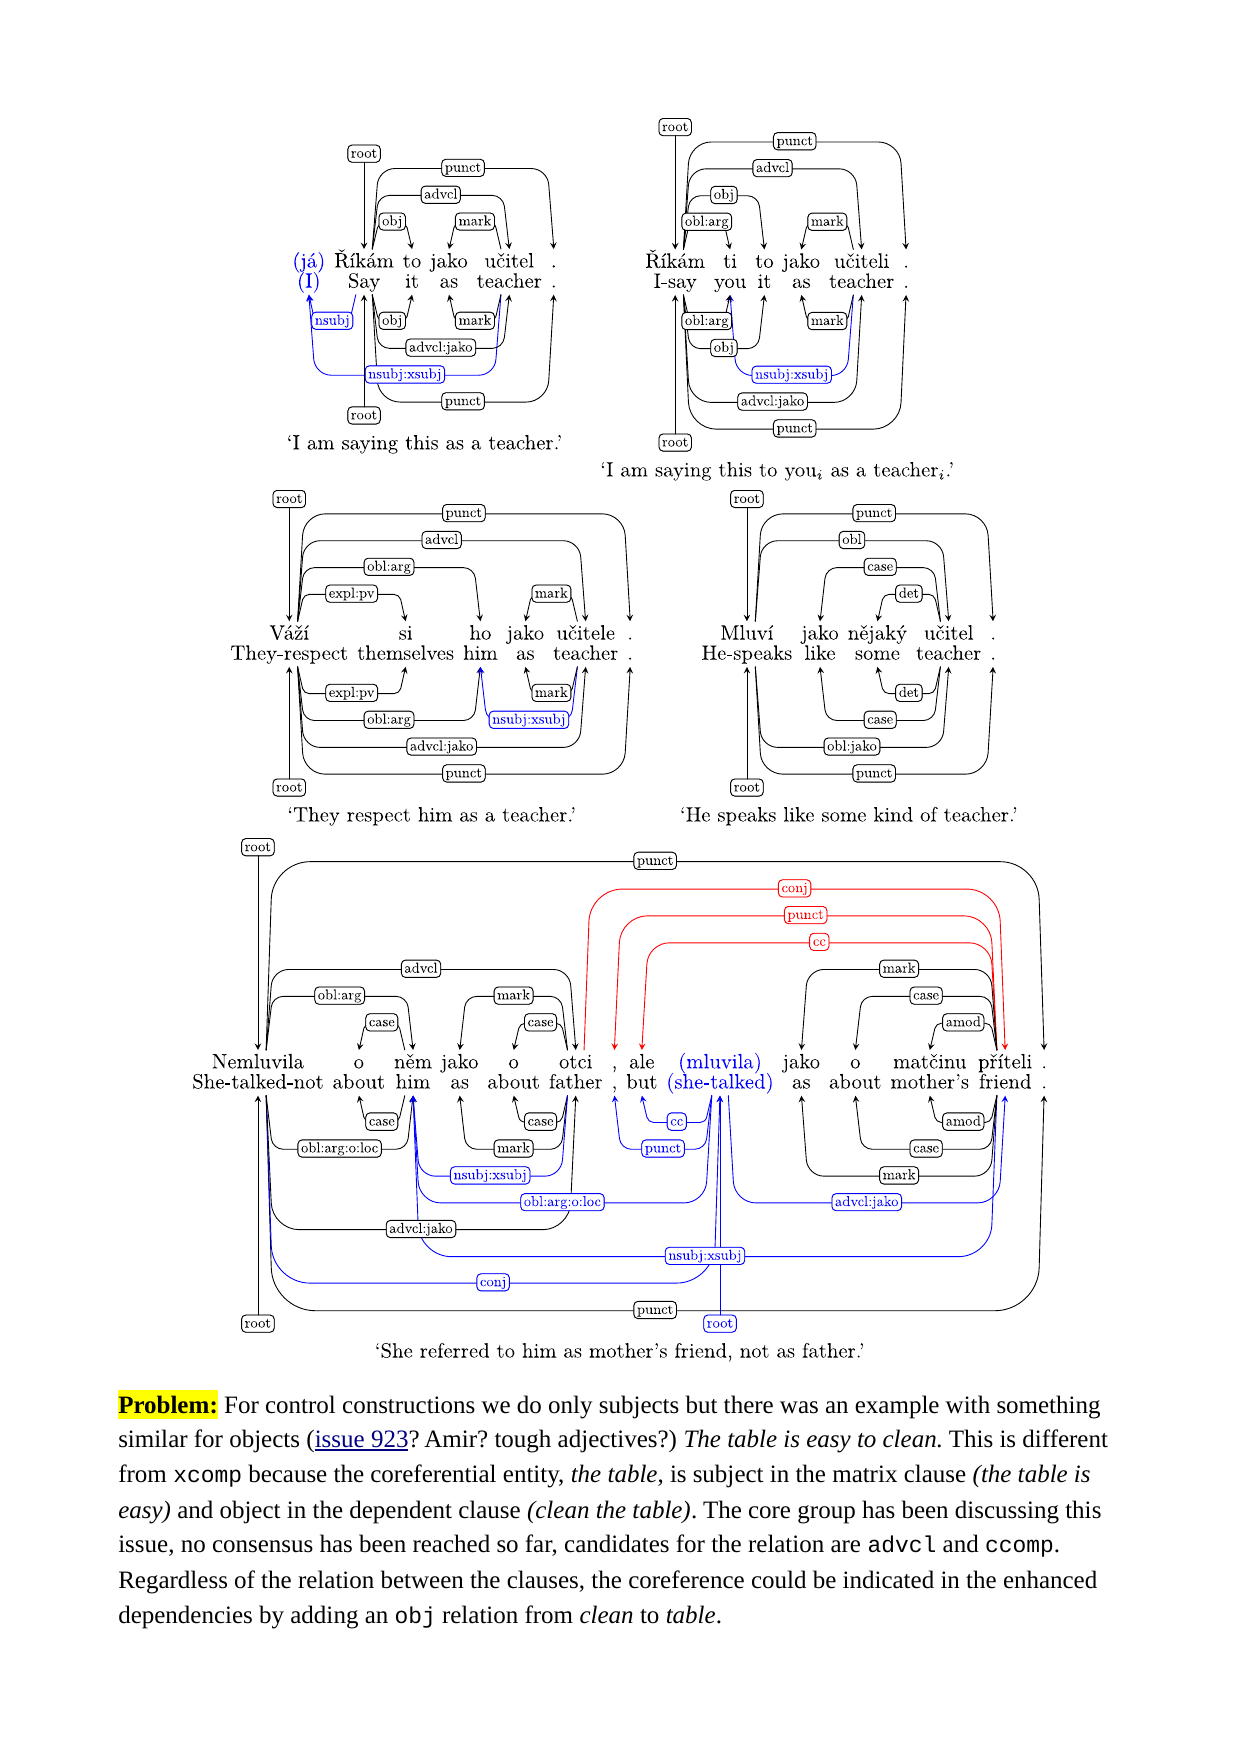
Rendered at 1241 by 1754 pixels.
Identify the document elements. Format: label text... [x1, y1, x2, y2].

text Problem: For control constructions we do only subjects but there was an example with something similar for objects (issue 923? Amir? tough adjectives?) The table is easy to clean. This is different from xcomp because the coreferential entity, the table, is subject in the matrix clause (the table is easy) and object in the dependent clause (clean the table). The core group has been discussing this issue, no consensus has been reached so far, candidates for the relation are advcl and ccomp. Regardless of the relation between the clauses, the coreference could be indicated in the enhanced dependencies by adding an obj relation from clean to table. [118, 1390, 1122, 1630]
